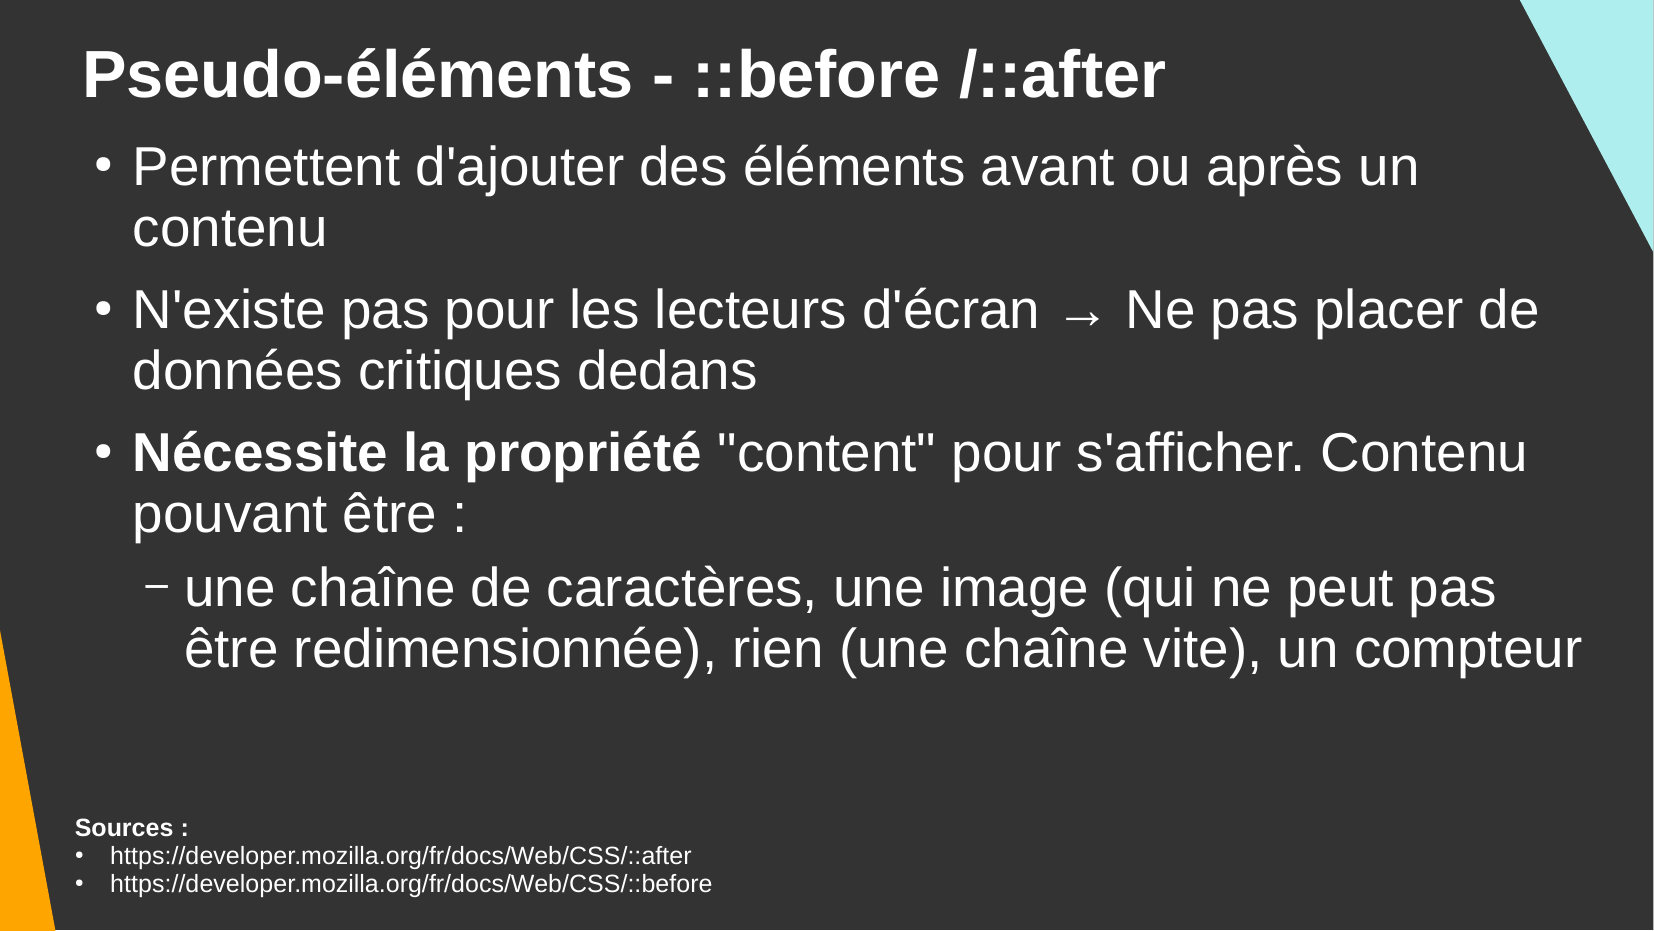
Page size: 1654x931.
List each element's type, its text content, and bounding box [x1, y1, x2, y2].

title Pseudo-éléments - ::before /::after [82, 37, 1571, 114]
list Permettent d'ajouter des éléments avant ou après un contenu N'existe pas pour les lecteurs d'écran → Ne pas placer de données critiques dedans Nécessite la propriété "content" pour s'afficher. Contenu pouvant être : une chaîne de caractères, une image (qui ne peut pas être redimensionnée), rien (une chaîne vite), un compteur [80, 135, 1605, 691]
text_box [0, 630, 56, 931]
text_box Sources : https://developer.mozilla.org/fr/docs/Web/CSS/::after https://developer.mozilla.org/fr/docs/Web/CSS/::before [60, 806, 1546, 931]
text_box [1519, 0, 1654, 254]
